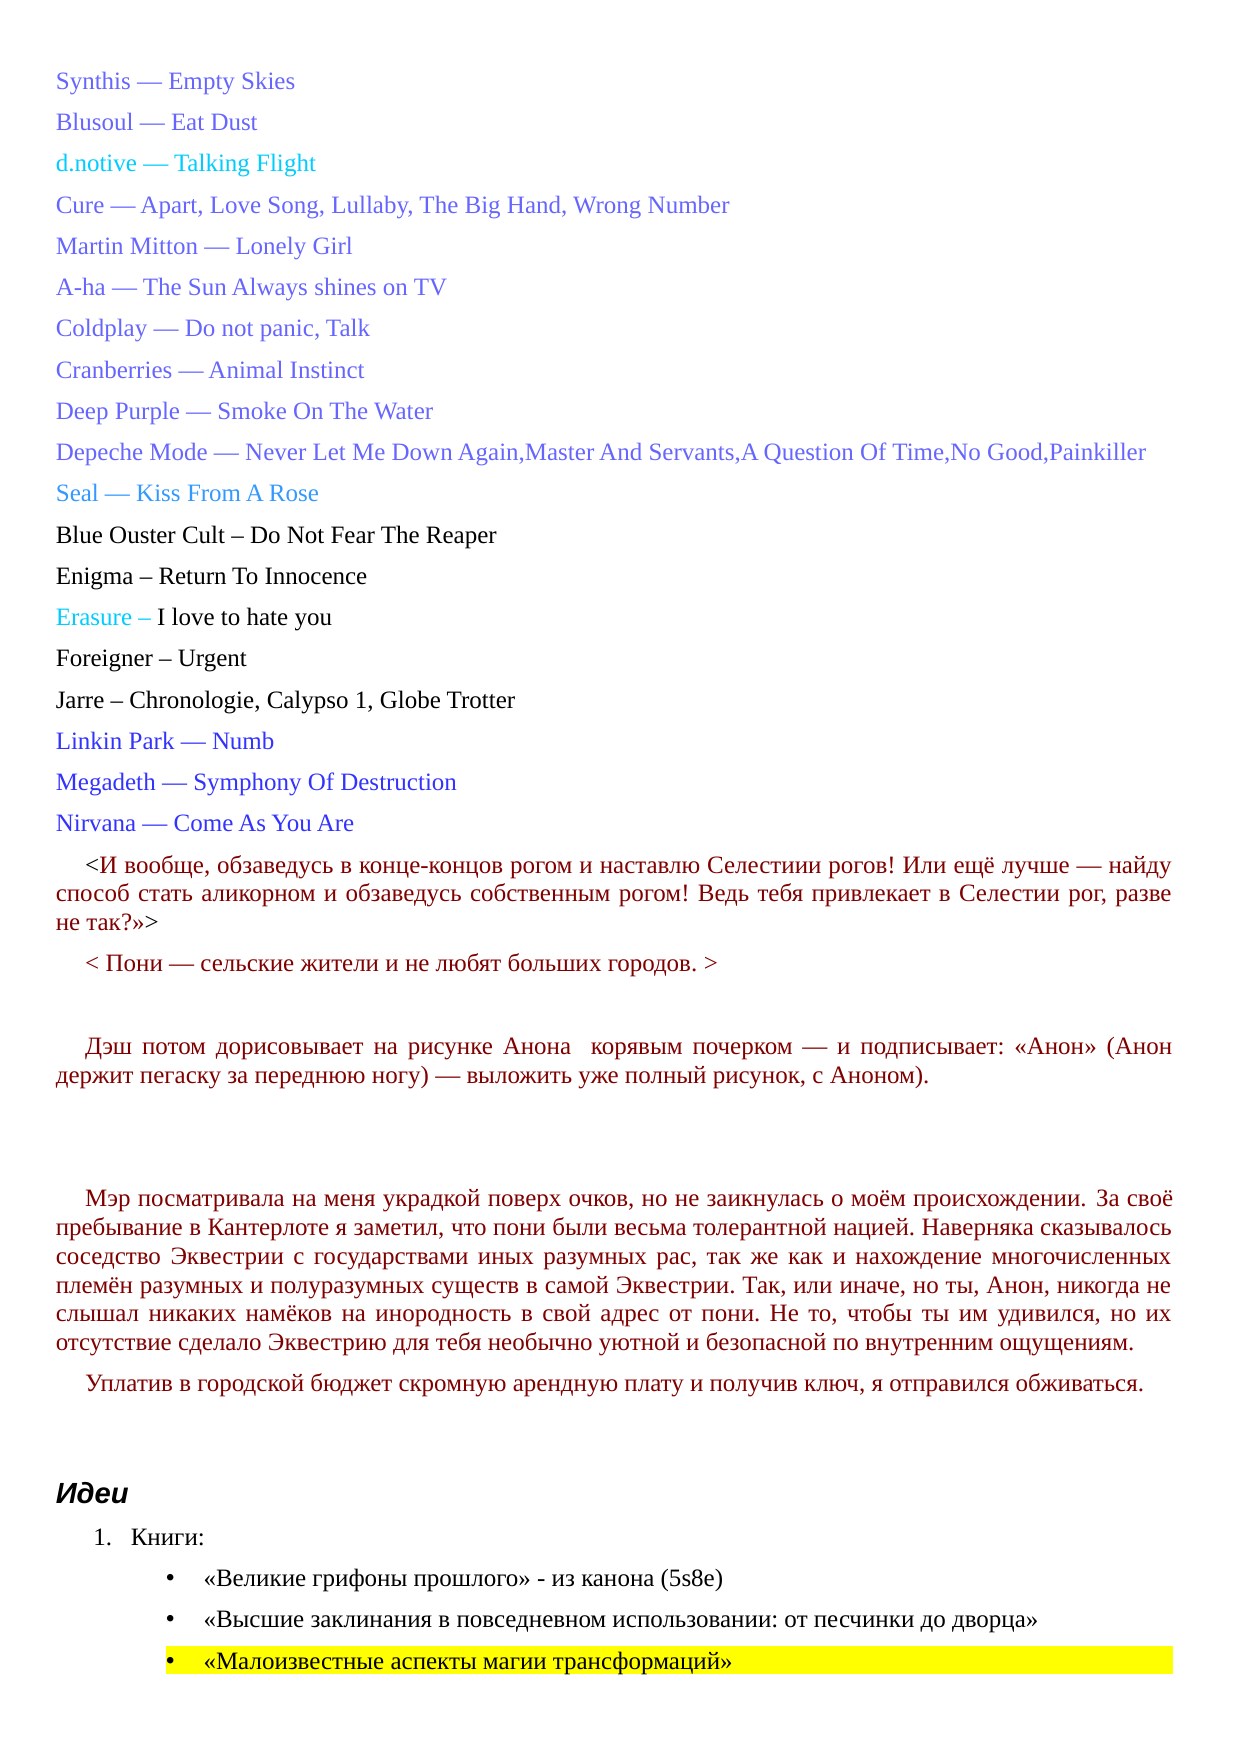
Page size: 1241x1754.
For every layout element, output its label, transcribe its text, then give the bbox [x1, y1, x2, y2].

list «Высшие заклинания в повседневном использовании: от песчинки до дворца» [166, 1604, 1173, 1633]
text Дэш потом дорисовывает на рисунке Анона корявым почерком — и подписывает: «Анон» (Анон держит пегаску за переднюю ногу) — выложить уже полный рисунок, с Аноном). [56, 1031, 1173, 1088]
text Nirvana — Come As You Are [56, 808, 1173, 837]
text Linkin Park — Numb [56, 726, 1173, 755]
text Erasure – I love to hate you [56, 602, 1173, 631]
text Seal — Kiss From A Rose [56, 478, 1173, 507]
text Deep Purple — Smoke On The Water [56, 396, 1173, 425]
text Martin Mitton — Lonely Girl [56, 231, 1173, 260]
list «Великие грифоны прошлого» - из канона (5s8e) [166, 1563, 1173, 1592]
list Книги: [93, 1522, 1173, 1551]
text d.notive — Talking Flight [56, 148, 1173, 177]
text A-ha — The Sun Always shines on TV [56, 272, 1173, 301]
text Уплатив в городской бюджет скромную арендную плату и получив ключ, я отправился обживаться. [56, 1368, 1173, 1397]
text Blue Ouster Cult – Do Not Fear The Reaper [56, 520, 1173, 548]
text Depeche Mode — Never Let Me Down Again,Master And Servants,A Question Of Time,No Good,Painkiller [56, 437, 1173, 466]
list «Малоизвестные аспекты магии трансформаций» [166, 1646, 1173, 1674]
text Мэр посматривала на меня украдкой поверх очков, но не заикнулась о моём происхождении. За своё пребывание в Кантерлоте я заметил, что пони были весьма толерантной нацией. Наверняка сказывалось соседство Эквестрии с государствами иных разумных рас, так же как и нахождение многочисленных племён разумных и полуразумных существ в самой Эквестрии. Так, или иначе, но ты, Анон, никогда не слышал никаких намёков на инородность в свой адрес от пони. Не то, чтобы ты им удивился, но их отсутствие сделало Эквестрию для тебя необычно уютной и безопасной по внутренним ощущениям. [56, 1183, 1173, 1356]
text < Пони — сельские жители и не любят больших городов. > [56, 948, 1173, 977]
subtitle Идеи [56, 1476, 1173, 1509]
text Blusoul — Eat Dust [56, 107, 1173, 136]
text <И вообще, обзаведусь в конце-концов рогом и наставлю Селестиии рогов! Или ещё лучше — найду способ стать аликорном и обзаведусь собственным рогом! Ведь тебя привлекает в Селестии рог, разве не так?»> [56, 850, 1173, 936]
text Coldplay — Do not panic, Talk [56, 313, 1173, 342]
text Cranberries — Animal Instinct [56, 355, 1173, 383]
text Jarre – Chronologie, Calypso 1, Globe Trotter [56, 685, 1173, 713]
text Enigma – Return To Innocence [56, 561, 1173, 590]
text Synthis — Empty Skies [56, 66, 1173, 95]
text Foreigner – Urgent [56, 643, 1173, 672]
text Cure — Apart, Love Song, Lullaby, The Big Hand, Wrong Number [56, 190, 1173, 218]
text Megadeth — Symphony Of Destruction [56, 767, 1173, 796]
